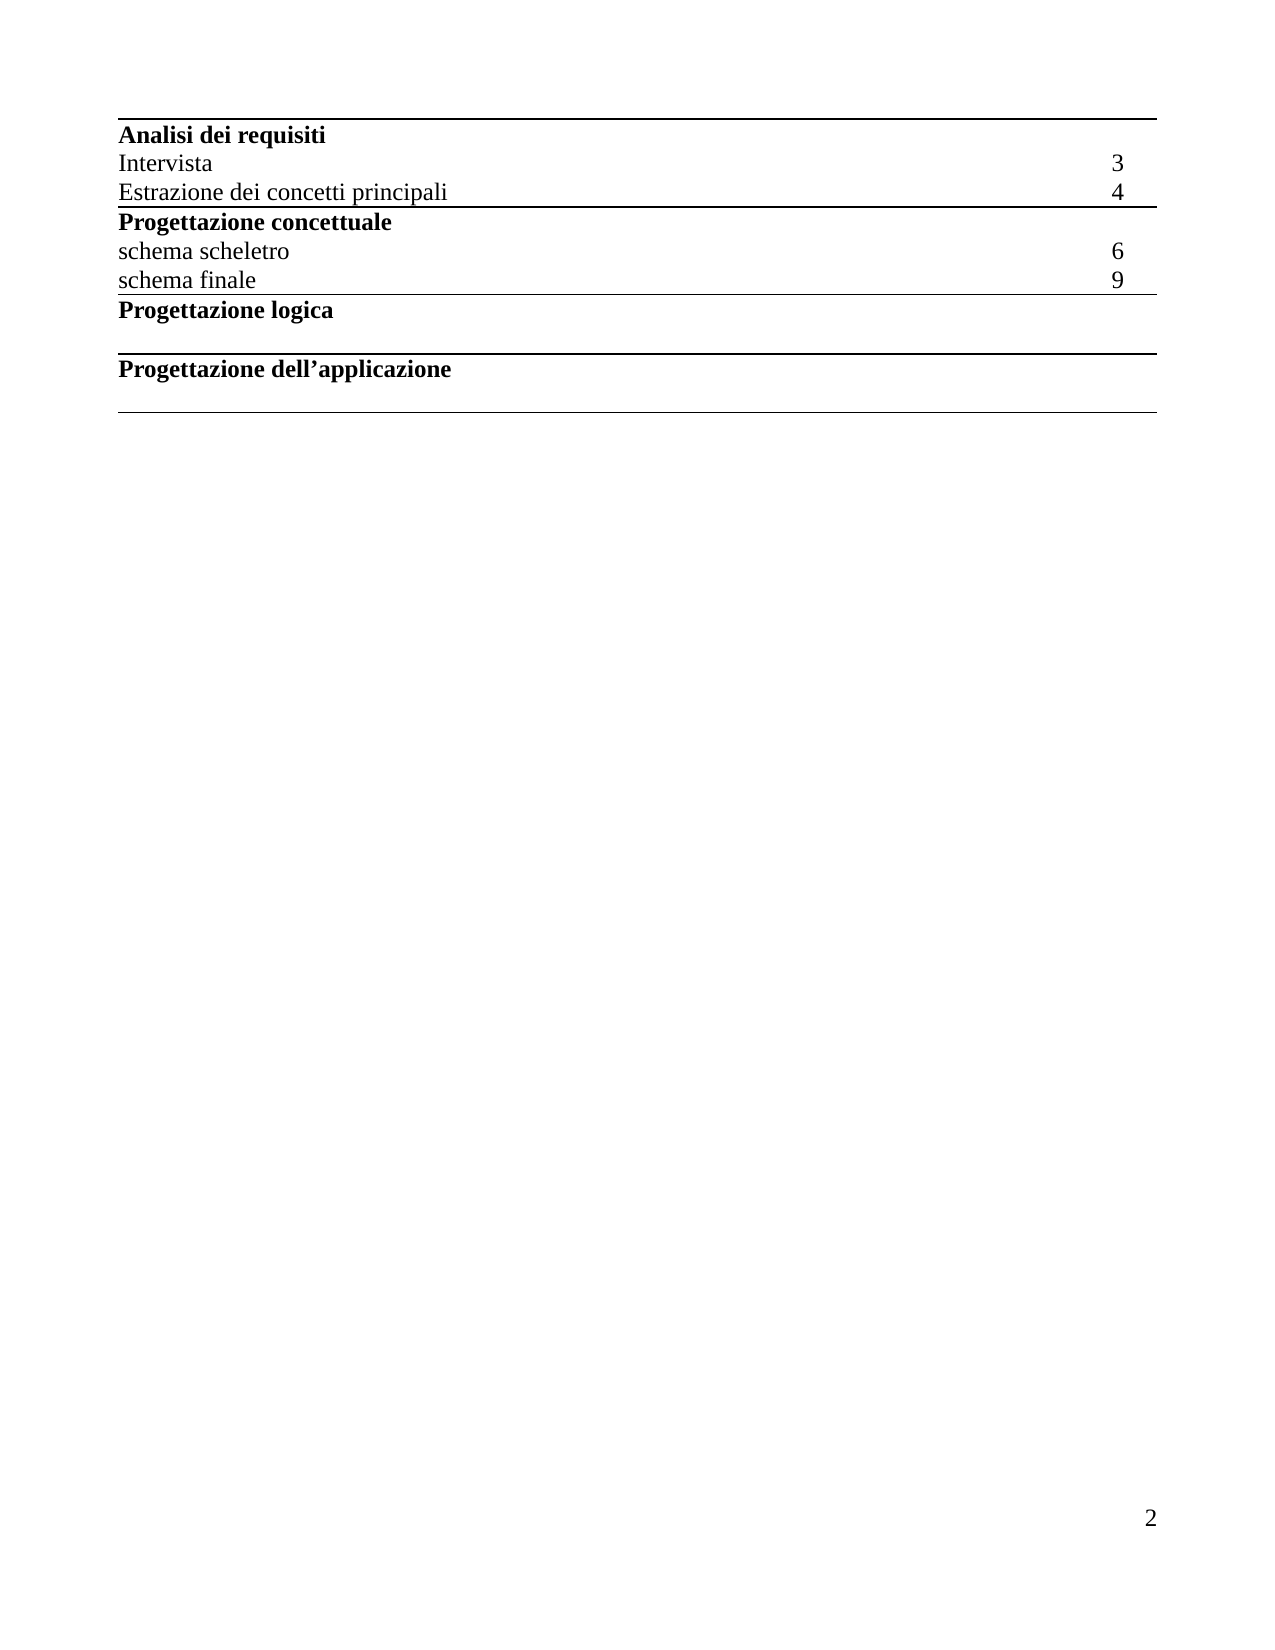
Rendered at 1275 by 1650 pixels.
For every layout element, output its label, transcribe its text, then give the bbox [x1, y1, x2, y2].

table_cell 6 9 [1111, 208, 1157, 294]
table_header Analisi dei requisiti Intervista Estrazione dei concetti principali [118, 120, 1111, 206]
table_cell [1111, 295, 1157, 353]
table_cell Progettazione dell’applicazione [118, 355, 1111, 412]
table_cell [1111, 355, 1157, 412]
table_header 3 4 [1111, 120, 1157, 206]
table_cell Progettazione logica [118, 295, 1111, 353]
table_cell Progettazione concettuale schema scheletro schema finale [118, 208, 1111, 294]
